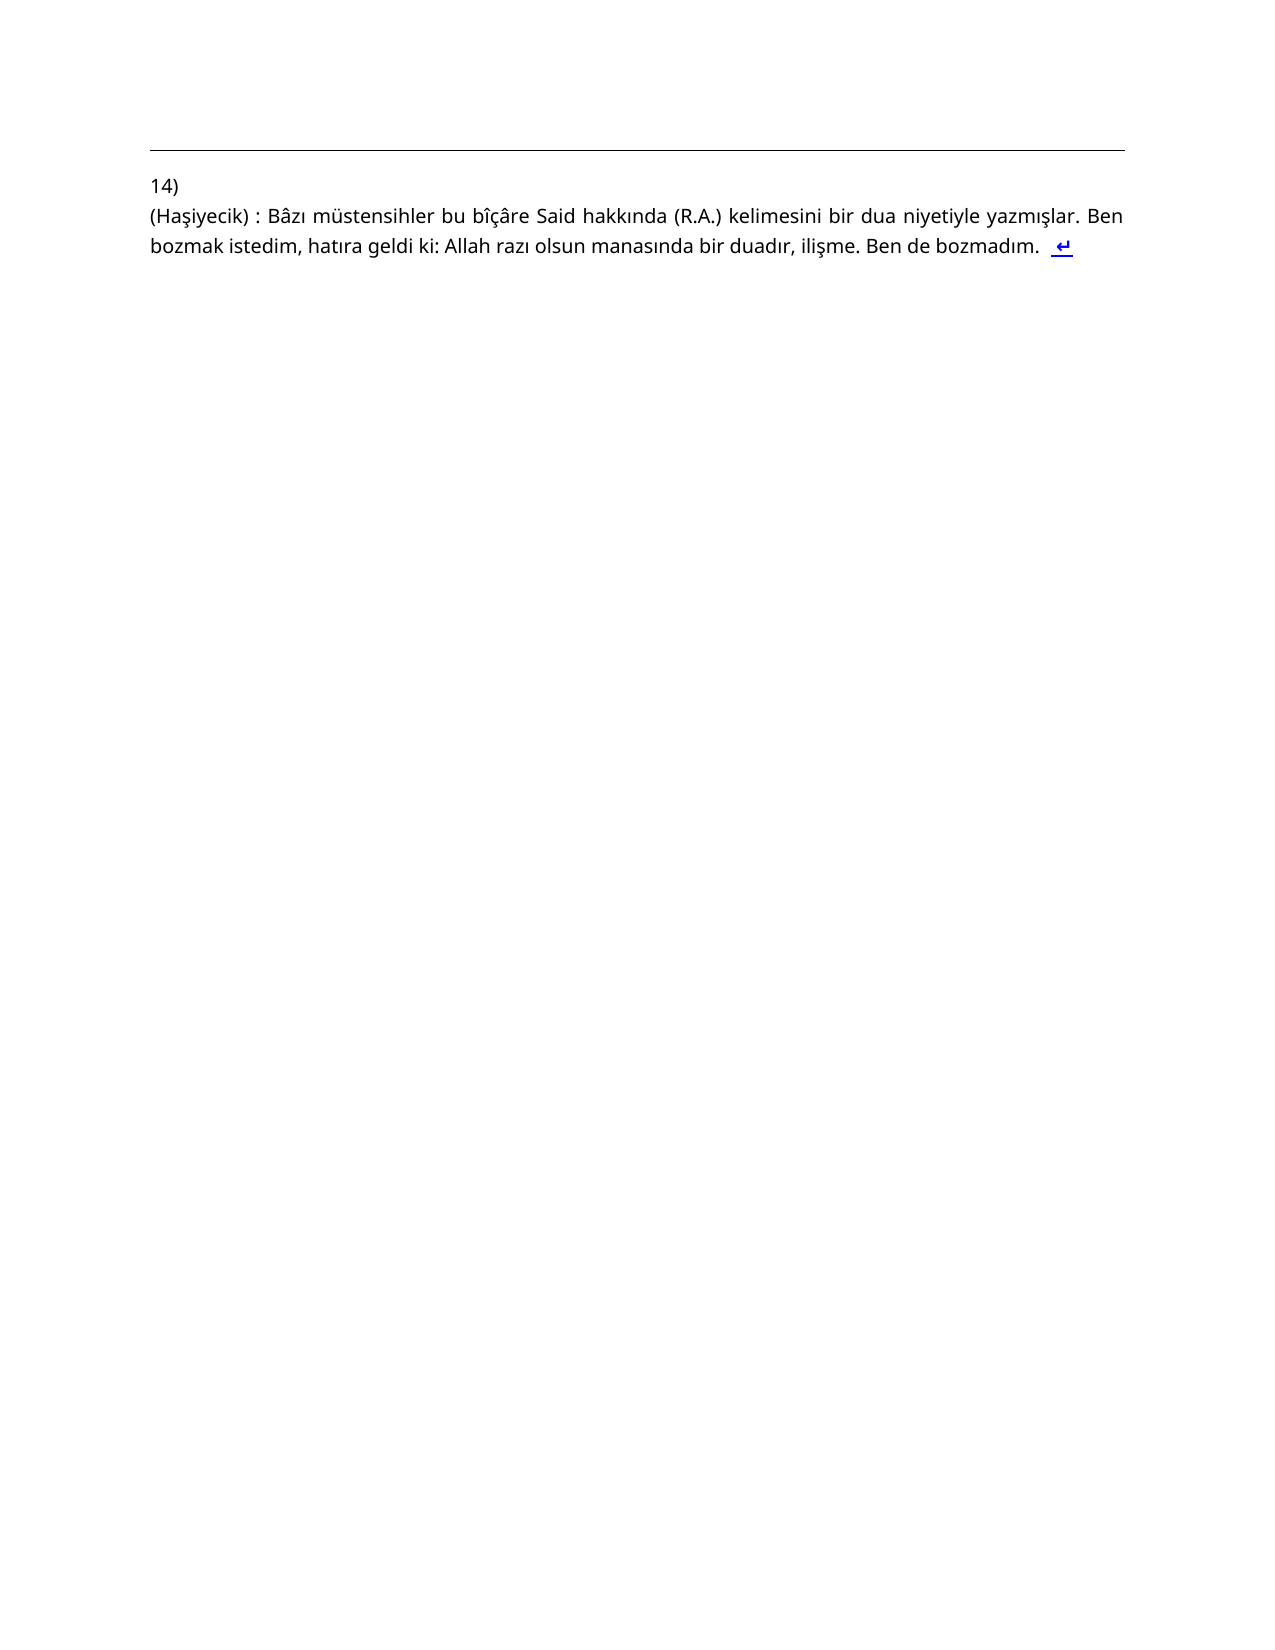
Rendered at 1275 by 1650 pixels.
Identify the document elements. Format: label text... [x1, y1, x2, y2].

text 14) [150, 151, 1125, 199]
text (Haşiyecik) : Bâzı müstensihler bu bîçâre Said hakkında (R.A.) kelimesini bir dua niyetiyle yazmışlar. Ben bozmak istedim, hatıra geldi ki: Allah razı olsun manasında bir duadır, ilişme. Ben de bozmadım. ↵ [150, 199, 1125, 259]
